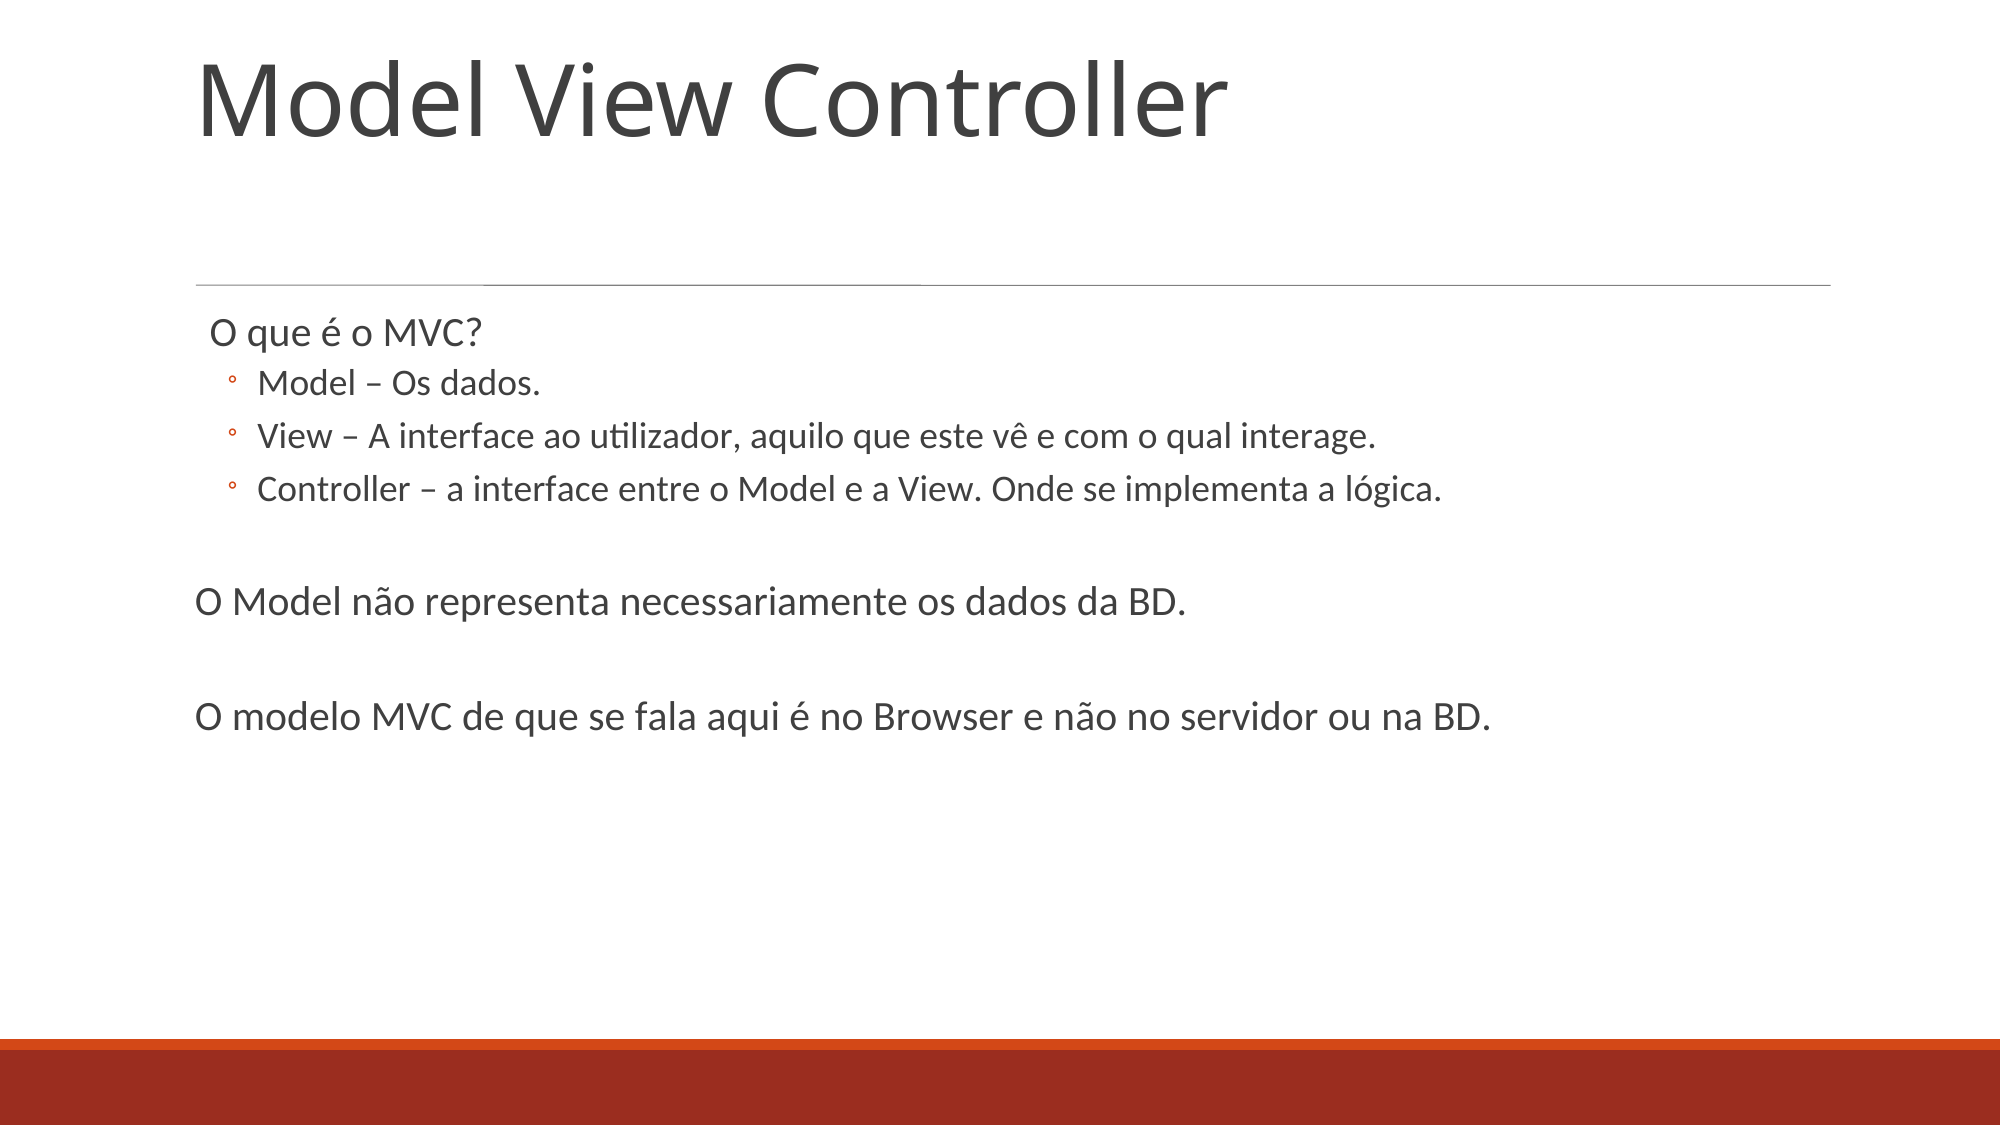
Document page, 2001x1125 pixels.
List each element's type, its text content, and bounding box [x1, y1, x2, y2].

text_box O que é o MVC? Model – Os dados. View – A interface ao utilizador, aquilo que este vê e com o qual interage. Controller – a interface entre o Model e a View. Onde se implementa a lógica. O Model não representa necessariamente os dados da BD. O modelo MVC de que se fala aqui é no Browser e não no servidor ou na BD. [179, 302, 1831, 963]
title Model View Controller [179, 47, 1830, 286]
